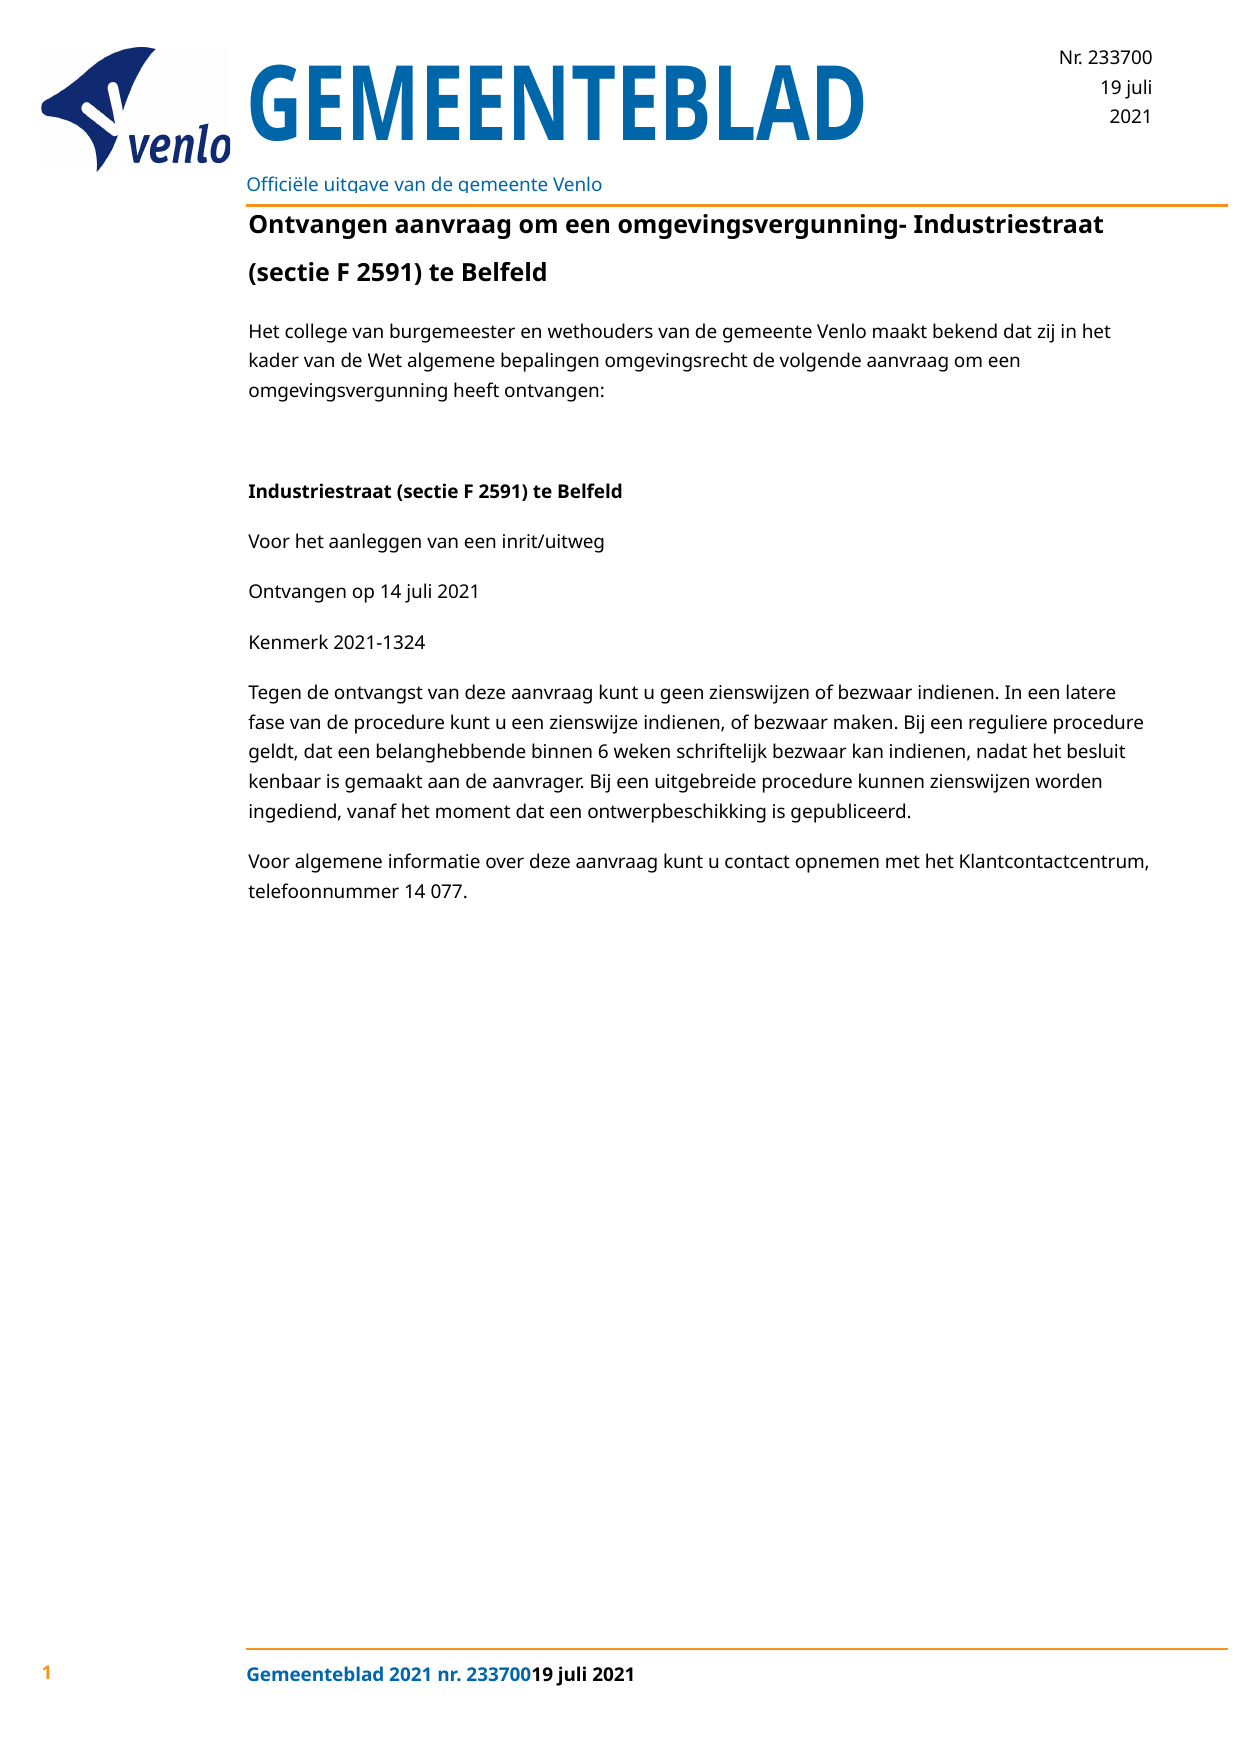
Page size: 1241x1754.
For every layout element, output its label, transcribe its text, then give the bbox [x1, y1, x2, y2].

text Kenmerk 2021-1324 [248, 629, 1152, 655]
text Voor algemene informatie over deze aanvraag kunt u contact opnemen met het Klantcontactcentrum, telefoonnummer 14 077. [248, 848, 1152, 904]
text Ontvangen op 14 juli 2021 [248, 579, 1152, 604]
text Voor het aanleggen van een inrit/uitweg [248, 528, 1152, 554]
text Ontvangen aanvraag om een omgevingsvergunning- Industriestraat (sectie F 2591) te Belfeld [248, 207, 1152, 288]
picture [41, 47, 231, 172]
text Industriestraat (sectie F 2591) te Belfeld [248, 478, 1152, 504]
text Het college van burgemeester en wethouders van de gemeente Venlo maakt bekend dat zij in het kader van de Wet algemene bepalingen omgevingsrecht de volgende aanvraag om een omgevingsvergunning heeft ontvangen: [248, 318, 1152, 403]
text Tegen de ontvangst van deze aanvraag kunt u geen zienswijzen of bezwaar indienen. In een latere fase van de procedure kunt u een zienswijze indienen, of bezwaar maken. Bij een reguliere procedure geldt, dat een belanghebbende binnen 6 weken schriftelijk bezwaar kan indienen, nadat het besluit kenbaar is gemaakt aan de aanvrager. Bij een uitgebreide procedure kunnen zienswijzen worden ingediend, vanaf het moment dat een ontwerpbeschikking is gepubliceerd. [248, 679, 1152, 824]
